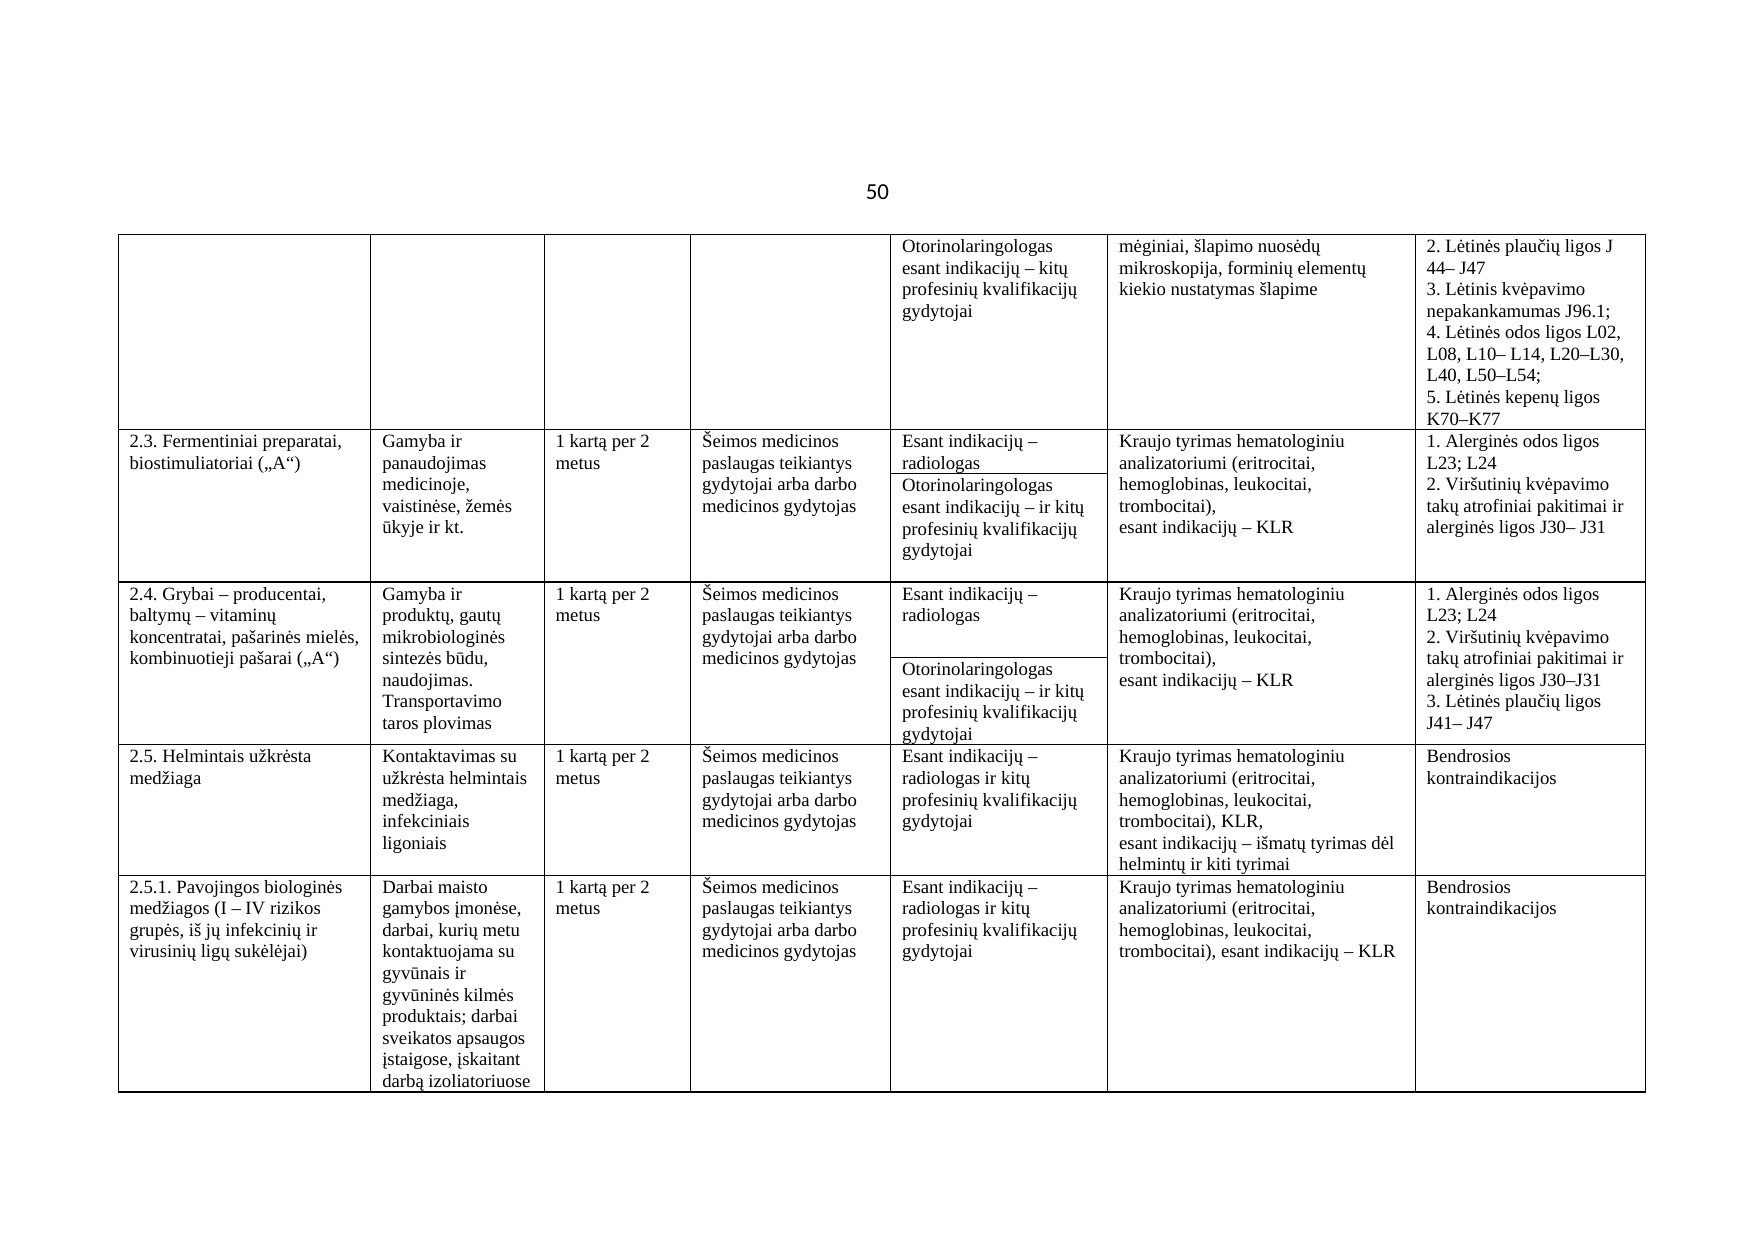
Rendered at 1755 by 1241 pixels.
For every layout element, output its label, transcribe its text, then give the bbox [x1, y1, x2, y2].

table_cell 1 kartą per 2 metus [545, 876, 690, 1091]
table_cell Bendrosios kontraindikacijos [1416, 876, 1645, 1091]
table_cell Gamyba ir panaudojimas medicinoje, vaistinėse, žemės ūkyje ir kt. [371, 430, 544, 581]
table_cell Esant indikacijų – radiologas ir kitų profesinių kvalifikacijų gydytojai [891, 876, 1107, 1091]
table_cell [1646, 581, 1650, 657]
table_cell mėginiai, šlapimo nuosėdų mikroskopija, forminių elementų kiekio nustatymas šlapime [1108, 235, 1415, 429]
table_cell [1646, 234, 1650, 429]
table_cell Esant indikacijų – radiologas ir kitų profesinių kvalifikacijų gydytojai [891, 745, 1107, 875]
table_cell [119, 235, 370, 429]
table_cell Bendrosios kontraindikacijos [1416, 745, 1645, 875]
table_cell 1 kartą per 2 metus [545, 583, 690, 744]
table_cell Šeimos medicinos paslaugas teikiantys gydytojai arba darbo medicinos gydytojas [691, 745, 890, 875]
table_cell 1 kartą per 2 metus [545, 745, 690, 875]
table_cell [1646, 473, 1650, 581]
table_cell Esant indikacijų – radiologas [891, 430, 1107, 473]
table_cell Otorinolaringologas esant indikacijų – ir kitų profesinių kvalifikacijų gydytojai [891, 658, 1107, 744]
table_cell [1646, 875, 1650, 1091]
table_cell [1646, 429, 1650, 473]
table_cell 1. Alerginės odos ligos L23; L24 2. Viršutinių kvėpavimo takų atrofiniai pakitimai ir alerginės ligos J30–J31 3. Lėtinės plaučių ligos J41– J47 [1416, 583, 1645, 744]
table_cell Darbai maisto gamybos įmonėse, darbai, kurių metu kontaktuojama su gyvūnais ir gyvūninės kilmės produktais; darbai sveikatos apsaugos įstaigose, įskaitant darbą izoliatoriuose [371, 876, 544, 1091]
table_cell [691, 235, 890, 429]
table_cell 2.5. Helmintais užkrėsta medžiaga [119, 745, 370, 875]
table_cell Šeimos medicinos paslaugas teikiantys gydytojai arba darbo medicinos gydytojas [691, 876, 890, 1091]
table_cell Šeimos medicinos paslaugas teikiantys gydytojai arba darbo medicinos gydytojas [691, 583, 890, 744]
table_cell Otorinolaringologas esant indikacijų – kitų profesinių kvalifikacijų gydytojai [891, 235, 1107, 429]
table_cell Kraujo tyrimas hematologiniu analizatoriumi (eritrocitai, hemoglobinas, leukocitai, trombocitai), esant indikacijų – KLR [1108, 430, 1415, 581]
table_cell 1 kartą per 2 metus [545, 430, 690, 581]
table_cell Šeimos medicinos paslaugas teikiantys gydytojai arba darbo medicinos gydytojas [691, 430, 890, 581]
table_cell 2.4. Grybai – producentai, baltymų – vitaminų koncentratai, pašarinės mielės, kombinuotieji pašarai („A“) [119, 583, 370, 744]
table_cell Kraujo tyrimas hematologiniu analizatoriumi (eritrocitai, hemoglobinas, leukocitai, trombocitai), esant indikacijų – KLR [1108, 876, 1415, 1091]
table_cell [545, 235, 690, 429]
table_cell Kraujo tyrimas hematologiniu analizatoriumi (eritrocitai, hemoglobinas, leukocitai, trombocitai), KLR, esant indikacijų – išmatų tyrimas dėl helmintų ir kiti tyrimai [1108, 745, 1415, 875]
table_cell 2.3. Fermentiniai preparatai, biostimuliatoriai („A“) [119, 430, 370, 581]
table_cell 2.5.1. Pavojingos biologinės medžiagos (I – IV rizikos grupės, iš jų infekcinių ir virusinių ligų sukėlėjai) [119, 876, 370, 1091]
table_cell Kontaktavimas su užkrėsta helmintais medžiaga, infekciniais ligoniais [371, 745, 544, 875]
table_cell 2. Lėtinės plaučių ligos J 44– J47 3. Lėtinis kvėpavimo nepakankamumas J96.1; 4. Lėtinės odos ligos L02, L08, L10– L14, L20–L30, L40, L50–L54; 5. Lėtinės kepenų ligos K70–K77 [1416, 235, 1645, 429]
table_cell [371, 235, 544, 429]
table_cell [1646, 744, 1650, 875]
table_cell Gamyba ir produktų, gautų mikrobiologinės sintezės būdu, naudojimas. Transportavimo taros plovimas [371, 583, 544, 744]
table_cell [1646, 657, 1650, 744]
table_cell 1. Alerginės odos ligos L23; L24 2. Viršutinių kvėpavimo takų atrofiniai pakitimai ir alerginės ligos J30– J31 [1416, 430, 1645, 581]
table_cell Otorinolaringologas esant indikacijų – ir kitų profesinių kvalifikacijų gydytojai [891, 474, 1107, 581]
table_cell Kraujo tyrimas hematologiniu analizatoriumi (eritrocitai, hemoglobinas, leukocitai, trombocitai), esant indikacijų – KLR [1108, 583, 1415, 744]
table_cell Esant indikacijų – radiologas [891, 583, 1107, 657]
